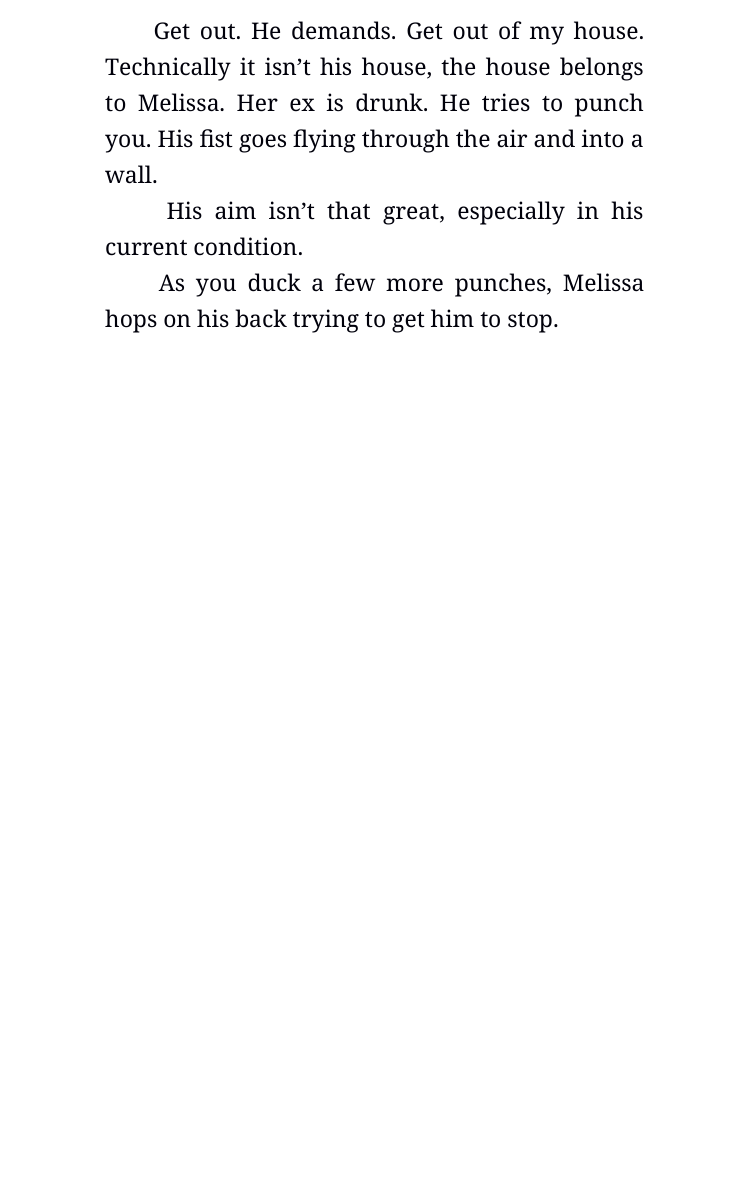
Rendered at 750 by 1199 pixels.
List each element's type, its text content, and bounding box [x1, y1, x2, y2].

text Get out. He demands. Get out of my house. Technically it isn’t his house, the house belongs to Melissa. Her ex is drunk. He tries to punch you. His fist goes flying through the air and into a wall. [105, 15, 645, 190]
text As you duck a few more punches, Melissa hops on his back trying to get him to stop. [105, 267, 645, 334]
text His aim isn’t that great, especially in his current condition. [105, 195, 645, 262]
